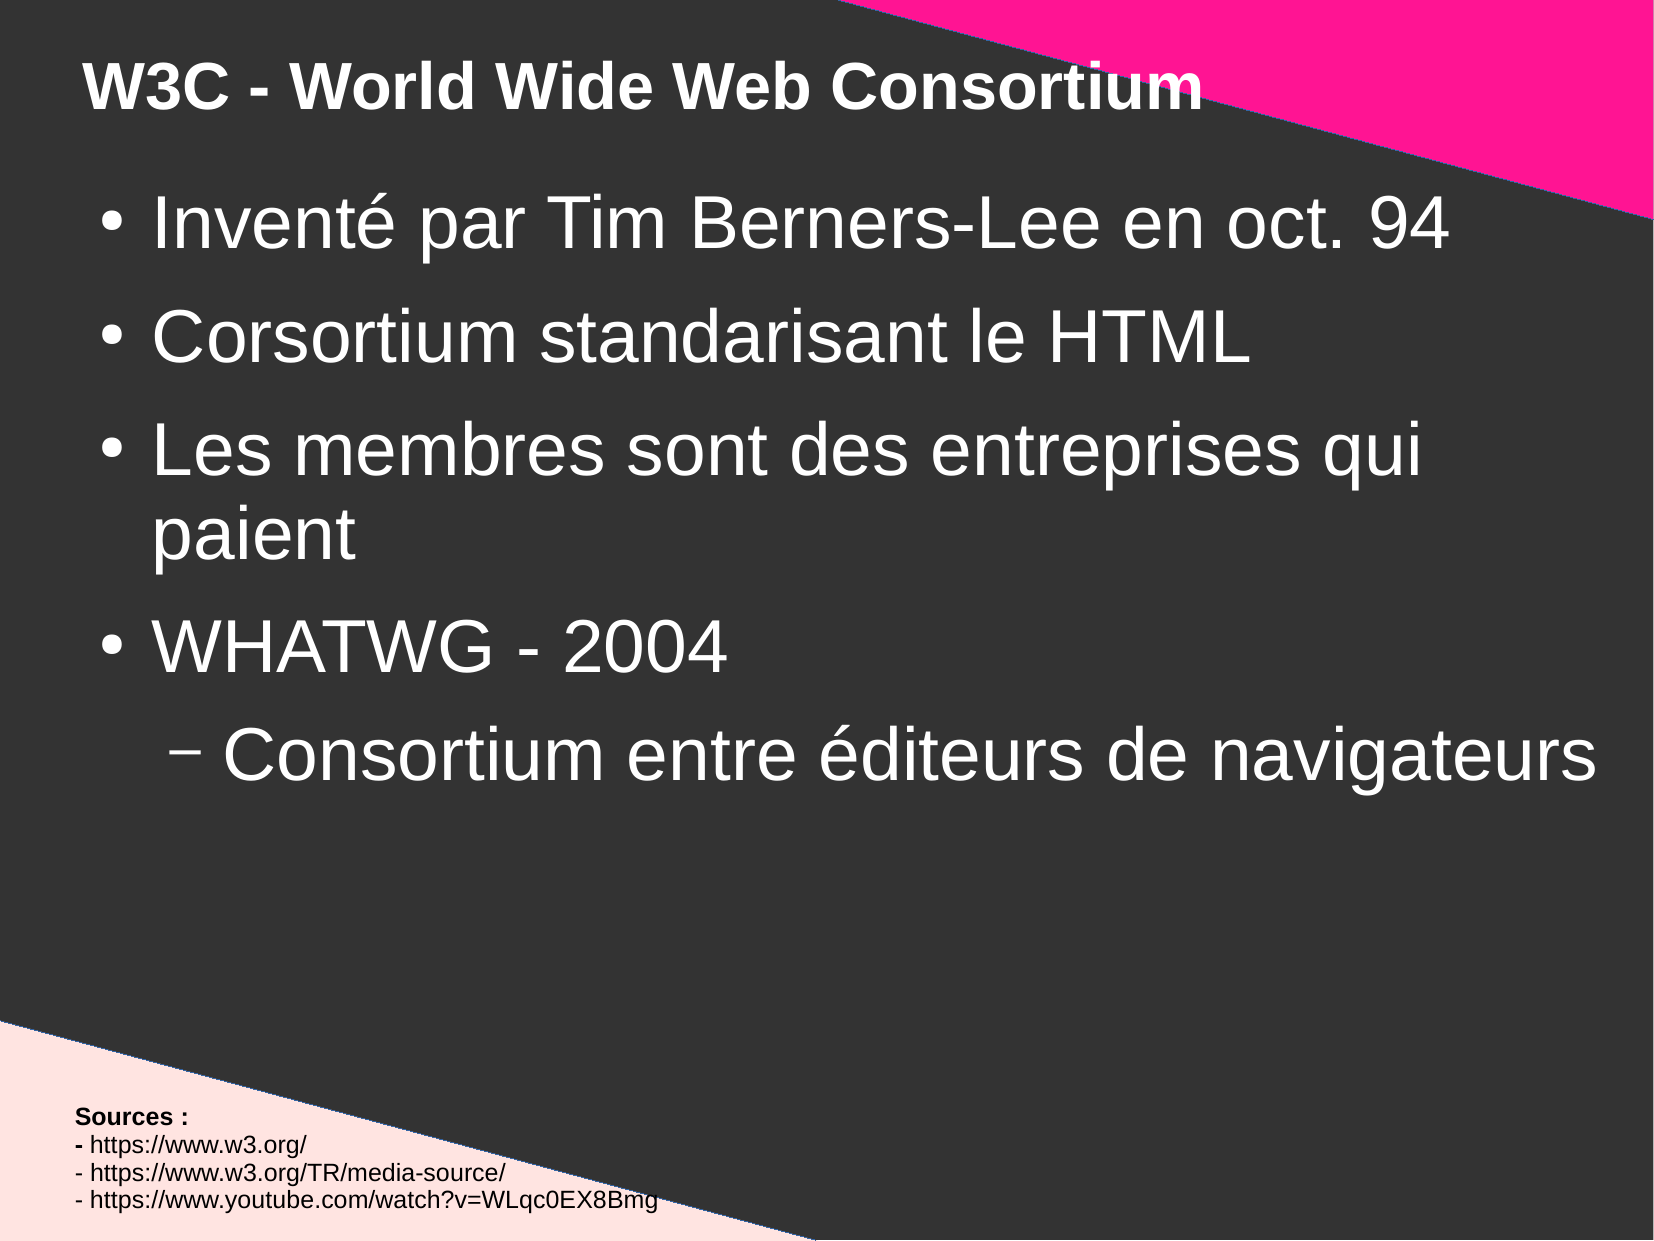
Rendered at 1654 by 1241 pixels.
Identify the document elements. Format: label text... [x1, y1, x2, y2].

list Inventé par Tim Berners-Lee en oct. 94 Corsortium standarisant le HTML Les membres sont des entreprises qui paient WHATWG - 2004 Consortium entre éditeurs de navigateurs [80, 180, 1620, 900]
text_box Sources : - https://www.w3.org/ - https://www.w3.org/TR/media-source/ - https://www.youtube.com/watch?v=WLqc0EX8Bmg [59, 1094, 1546, 1241]
text_box [838, 0, 1654, 220]
text_box [0, 1020, 273, 1241]
title W3C - World Wide Web Consortium [82, 49, 1571, 162]
